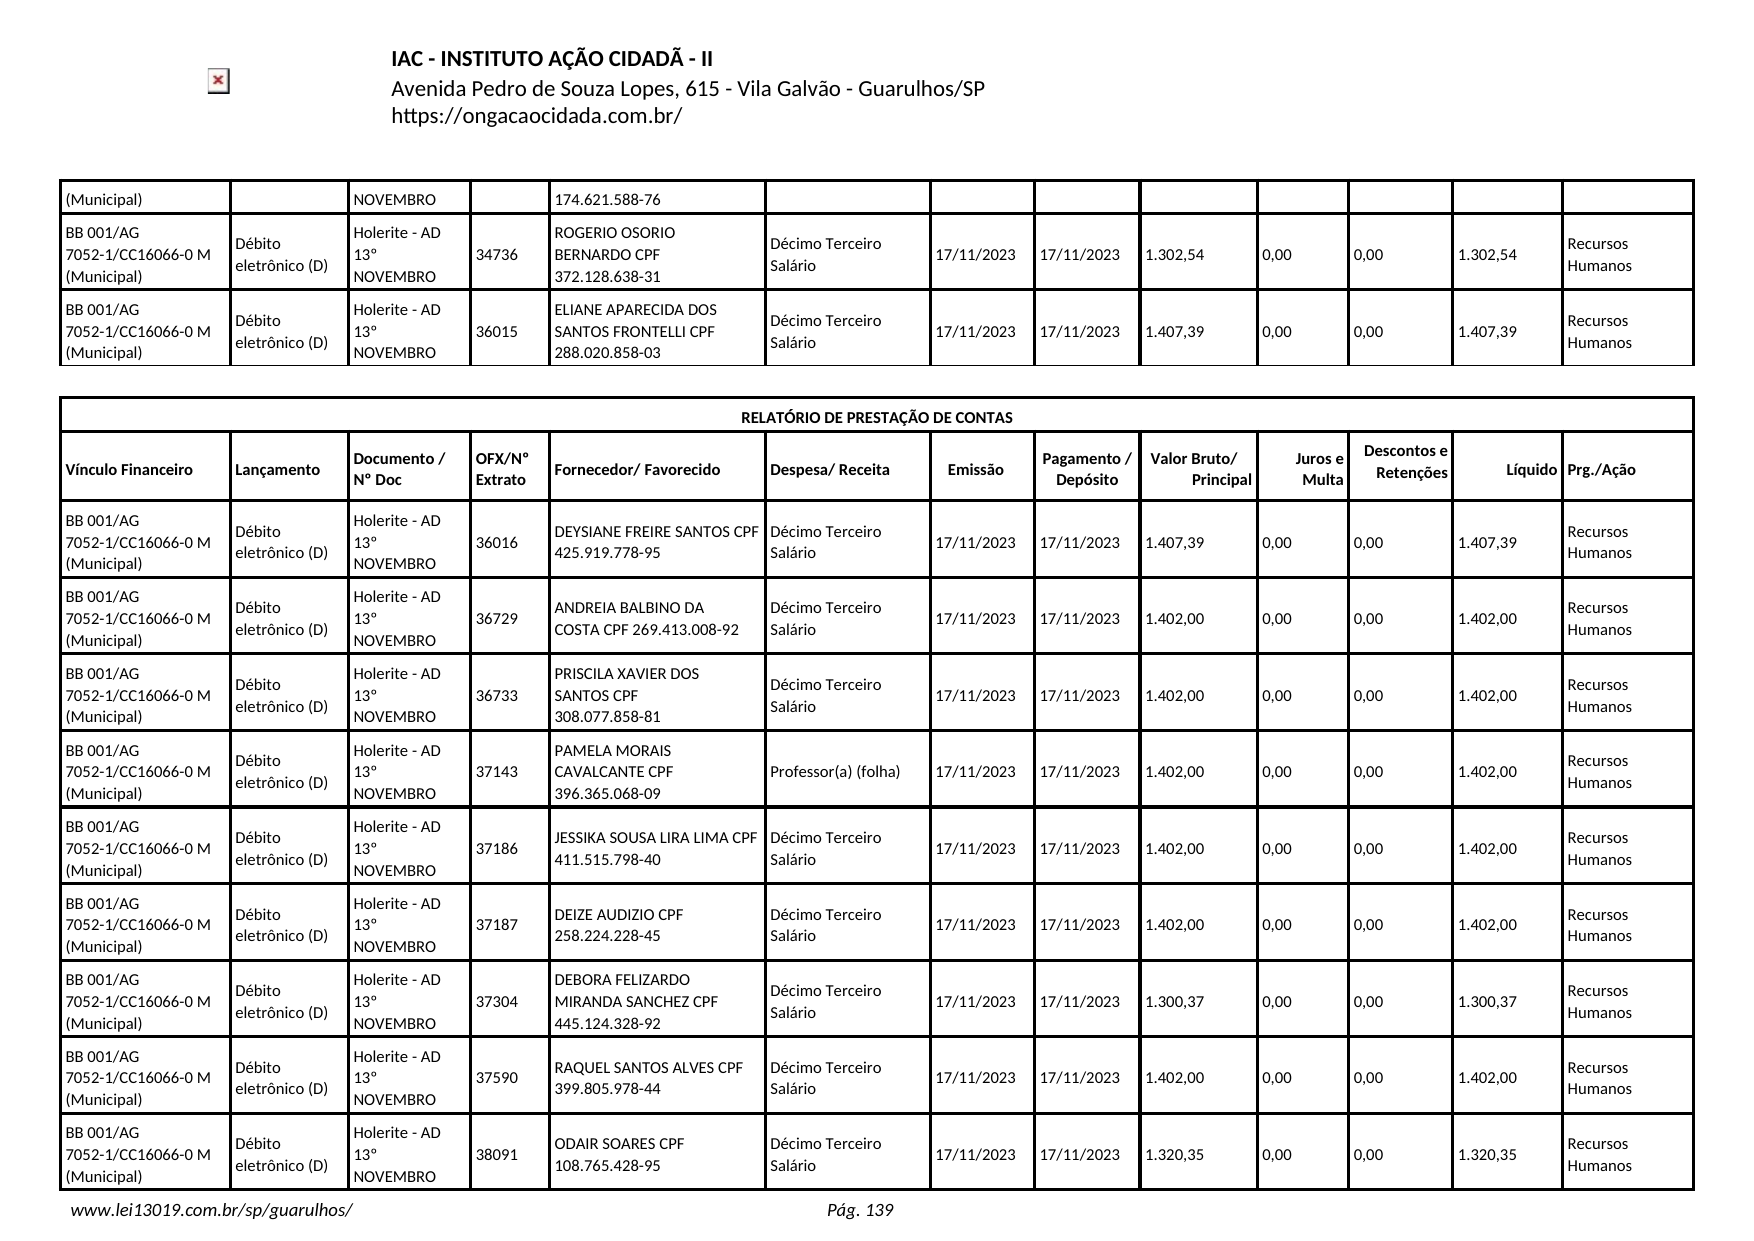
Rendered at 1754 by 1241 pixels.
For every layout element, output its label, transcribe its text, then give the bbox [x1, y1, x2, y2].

table_cell 17/11/2023 [1036, 291, 1138, 365]
table_cell 17/11/2023 [932, 1038, 1033, 1112]
table_cell 0,00 [1350, 579, 1451, 652]
table_cell Débito eletrônico (D) [232, 291, 347, 365]
table_cell 0,00 [1259, 1038, 1347, 1112]
table_cell 0,00 [1350, 291, 1451, 365]
table_cell ELIANE APARECIDA DOS SANTOS FRONTELLI CPF 288.020.858-03 [551, 291, 764, 365]
table_cell 37187 [472, 885, 548, 958]
table_cell 17/11/2023 [932, 502, 1033, 576]
table_cell Décimo Terceiro Salário [767, 579, 929, 652]
table_cell Recursos Humanos [1564, 291, 1692, 365]
table_cell 1.407,39 [1454, 291, 1561, 365]
table_cell Despesa/ Receita [767, 433, 929, 499]
table_cell Recursos Humanos [1564, 962, 1692, 1035]
table_cell BB 001/AG 7052-1/CC16066-0 M (Municipal) [62, 502, 229, 576]
table_cell PRISCILA XAVIER DOS SANTOS CPF 308.077.858-81 [551, 655, 764, 729]
table_cell Décimo Terceiro Salário [767, 655, 929, 729]
table_cell BB 001/AG 7052-1/CC16066-0 M (Municipal) [62, 962, 229, 1035]
table_cell ODAIR SOARES CPF 108.765.428-95 [551, 1115, 764, 1188]
table_cell Débito eletrônico (D) [232, 502, 347, 576]
table_cell DEBORA FELIZARDO MIRANDA SANCHEZ CPF 445.124.328-92 [551, 962, 764, 1035]
table_cell Débito eletrônico (D) [232, 1038, 347, 1112]
table_cell 36016 [472, 502, 548, 576]
table_cell [472, 182, 548, 212]
table_cell ANDREIA BALBINO DA COSTA CPF 269.413.008-92 [551, 579, 764, 652]
table_cell 0,00 [1350, 655, 1451, 729]
table_cell 1.300,37 [1142, 962, 1256, 1035]
table_cell Holerite - AD 13º NOVEMBRO [350, 579, 469, 652]
table_cell Recursos Humanos [1564, 732, 1692, 805]
table_cell Lançamento [232, 433, 347, 499]
table_cell Décimo Terceiro Salário [767, 1115, 929, 1188]
table_cell 0,00 [1350, 809, 1451, 882]
table_cell 1.302,54 [1142, 215, 1256, 288]
table_cell [1259, 182, 1347, 212]
table_cell 0,00 [1259, 579, 1347, 652]
table_cell DEIZE AUDIZIO CPF 258.224.228-45 [551, 885, 764, 958]
table_cell Pagamento / Depósito [1036, 433, 1138, 499]
table_header RELATÓRIO DE PRESTAÇÃO DE CONTAS [62, 399, 1692, 429]
table_cell 0,00 [1350, 962, 1451, 1035]
table_cell [1036, 182, 1138, 212]
table_cell 0,00 [1259, 502, 1347, 576]
table_cell 17/11/2023 [932, 579, 1033, 652]
table_cell 0,00 [1350, 502, 1451, 576]
table_cell 17/11/2023 [1036, 962, 1138, 1035]
table_cell 0,00 [1259, 732, 1347, 805]
table_cell 0,00 [1259, 1115, 1347, 1188]
table_cell Recursos Humanos [1564, 215, 1692, 288]
table_cell [232, 182, 347, 212]
table_cell BB 001/AG 7052-1/CC16066-0 M (Municipal) [62, 291, 229, 365]
table_cell Débito eletrônico (D) [232, 962, 347, 1035]
table_cell 0,00 [1259, 215, 1347, 288]
table_cell [1454, 182, 1561, 212]
table_cell 17/11/2023 [932, 732, 1033, 805]
table_cell 0,00 [1259, 809, 1347, 882]
table_cell 1.402,00 [1454, 732, 1561, 805]
table_cell Recursos Humanos [1564, 655, 1692, 729]
table_cell Recursos Humanos [1564, 809, 1692, 882]
table_cell Décimo Terceiro Salário [767, 809, 929, 882]
table_cell 1.300,37 [1454, 962, 1561, 1035]
table_cell Recursos Humanos [1564, 885, 1692, 958]
table_cell 17/11/2023 [1036, 732, 1138, 805]
table_cell 37590 [472, 1038, 548, 1112]
table_cell Holerite - AD 13º NOVEMBRO [350, 291, 469, 365]
table_cell Descontos e Retenções [1350, 433, 1451, 499]
table_cell Fornecedor/ Favorecido [551, 433, 764, 499]
table_cell 36733 [472, 655, 548, 729]
table_cell NOVEMBRO [350, 182, 469, 212]
table_cell Líquido [1454, 433, 1561, 499]
table_cell Holerite - AD 13º NOVEMBRO [350, 1038, 469, 1112]
table_cell 17/11/2023 [932, 215, 1033, 288]
table_cell [1350, 182, 1451, 212]
table_cell 0,00 [1350, 732, 1451, 805]
table_cell 0,00 [1259, 885, 1347, 958]
table_cell 17/11/2023 [1036, 885, 1138, 958]
table_cell 1.402,00 [1454, 655, 1561, 729]
table_cell 0,00 [1350, 885, 1451, 958]
table_cell [1564, 182, 1692, 212]
table_cell 36015 [472, 291, 548, 365]
table_cell 0,00 [1350, 1038, 1451, 1112]
table_cell 1.302,54 [1454, 215, 1561, 288]
table_cell 17/11/2023 [1036, 655, 1138, 729]
table_cell BB 001/AG 7052-1/CC16066-0 M (Municipal) [62, 732, 229, 805]
table_cell Recursos Humanos [1564, 1115, 1692, 1188]
table_cell 1.402,00 [1142, 1038, 1256, 1112]
table_cell Débito eletrônico (D) [232, 1115, 347, 1188]
table_cell Professor(a) (folha) [767, 732, 929, 805]
table_cell 1.407,39 [1142, 291, 1256, 365]
table_cell Recursos Humanos [1564, 579, 1692, 652]
table_cell [767, 182, 929, 212]
table_cell 1.407,39 [1142, 502, 1256, 576]
table_cell Décimo Terceiro Salário [767, 885, 929, 958]
table_cell BB 001/AG 7052-1/CC16066-0 M (Municipal) [62, 655, 229, 729]
table_cell Juros e Multa [1259, 433, 1347, 499]
table_cell 17/11/2023 [932, 1115, 1033, 1188]
table_cell 17/11/2023 [932, 962, 1033, 1035]
table_cell Décimo Terceiro Salário [767, 291, 929, 365]
table_cell 17/11/2023 [932, 655, 1033, 729]
table_cell RAQUEL SANTOS ALVES CPF 399.805.978-44 [551, 1038, 764, 1112]
table_cell 17/11/2023 [1036, 1115, 1138, 1188]
table_cell Emissão [932, 433, 1033, 499]
table_cell BB 001/AG 7052-1/CC16066-0 M (Municipal) [62, 885, 229, 958]
table_cell [1142, 182, 1256, 212]
table_cell 1.402,00 [1142, 885, 1256, 958]
table_cell 17/11/2023 [932, 291, 1033, 365]
table_cell 37186 [472, 809, 548, 882]
table_cell BB 001/AG 7052-1/CC16066-0 M (Municipal) [62, 215, 229, 288]
table_cell Holerite - AD 13º NOVEMBRO [350, 655, 469, 729]
table_cell 1.407,39 [1454, 502, 1561, 576]
table_cell Valor Bruto/ Principal [1142, 433, 1256, 499]
picture [207, 68, 230, 94]
table_cell 1.402,00 [1454, 885, 1561, 958]
table_cell 0,00 [1259, 655, 1347, 729]
table_cell 1.402,00 [1142, 732, 1256, 805]
table_cell Décimo Terceiro Salário [767, 502, 929, 576]
table_cell 36729 [472, 579, 548, 652]
table_cell PAMELA MORAIS CAVALCANTE CPF 396.365.068-09 [551, 732, 764, 805]
table_cell Débito eletrônico (D) [232, 809, 347, 882]
table_cell 1.402,00 [1454, 1038, 1561, 1112]
table_cell DEYSIANE FREIRE SANTOS CPF 425.919.778-95 [551, 502, 764, 576]
table_cell [932, 182, 1033, 212]
table_cell 0,00 [1350, 215, 1451, 288]
table_cell JESSIKA SOUSA LIRA LIMA CPF 411.515.798-40 [551, 809, 764, 882]
table_cell 34736 [472, 215, 548, 288]
table_cell 1.402,00 [1454, 579, 1561, 652]
table_cell Décimo Terceiro Salário [767, 1038, 929, 1112]
table_cell 17/11/2023 [1036, 215, 1138, 288]
table_cell BB 001/AG 7052-1/CC16066-0 M (Municipal) [62, 1038, 229, 1112]
table_cell BB 001/AG 7052-1/CC16066-0 M (Municipal) [62, 809, 229, 882]
table_cell ROGERIO OSORIO BERNARDO CPF 372.128.638-31 [551, 215, 764, 288]
table_cell Holerite - AD 13º NOVEMBRO [350, 962, 469, 1035]
table_cell 0,00 [1350, 1115, 1451, 1188]
table_cell 17/11/2023 [1036, 1038, 1138, 1112]
table_cell 174.621.588-76 [551, 182, 764, 212]
table_cell Débito eletrônico (D) [232, 655, 347, 729]
table_cell Débito eletrônico (D) [232, 732, 347, 805]
table_cell Recursos Humanos [1564, 1038, 1692, 1112]
table_cell Décimo Terceiro Salário [767, 962, 929, 1035]
table_cell 1.402,00 [1142, 579, 1256, 652]
table_cell 17/11/2023 [1036, 809, 1138, 882]
table_cell Vínculo Financeiro [62, 433, 229, 499]
table_cell Holerite - AD 13º NOVEMBRO [350, 885, 469, 958]
table_cell Documento / Nº Doc [350, 433, 469, 499]
table_cell Holerite - AD 13º NOVEMBRO [350, 732, 469, 805]
table_cell Décimo Terceiro Salário [767, 215, 929, 288]
table_cell Prg./Ação [1564, 433, 1692, 499]
table_cell 1.320,35 [1454, 1115, 1561, 1188]
table_cell BB 001/AG 7052-1/CC16066-0 M (Municipal) [62, 579, 229, 652]
table_cell 1.402,00 [1142, 655, 1256, 729]
table_cell Débito eletrônico (D) [232, 579, 347, 652]
table_cell 17/11/2023 [1036, 502, 1138, 576]
table_cell 1.402,00 [1142, 809, 1256, 882]
table_cell 17/11/2023 [932, 809, 1033, 882]
table_cell 37143 [472, 732, 548, 805]
table_cell OFX/Nº Extrato [472, 433, 548, 499]
table_cell Débito eletrônico (D) [232, 885, 347, 958]
table_cell (Municipal) [62, 182, 229, 212]
table_cell 1.402,00 [1454, 809, 1561, 882]
table_cell 37304 [472, 962, 548, 1035]
table_cell 1.320,35 [1142, 1115, 1256, 1188]
table_cell Holerite - AD 13º NOVEMBRO [350, 215, 469, 288]
table_cell Holerite - AD 13º NOVEMBRO [350, 809, 469, 882]
table_cell 17/11/2023 [1036, 579, 1138, 652]
table_cell 38091 [472, 1115, 548, 1188]
table_cell Recursos Humanos [1564, 502, 1692, 576]
table_cell BB 001/AG 7052-1/CC16066-0 M (Municipal) [62, 1115, 229, 1188]
table_cell 0,00 [1259, 962, 1347, 1035]
table_cell 0,00 [1259, 291, 1347, 365]
table_cell 17/11/2023 [932, 885, 1033, 958]
table_cell Débito eletrônico (D) [232, 215, 347, 288]
table_cell Holerite - AD 13º NOVEMBRO [350, 502, 469, 576]
table_cell Holerite - AD 13º NOVEMBRO [350, 1115, 469, 1188]
